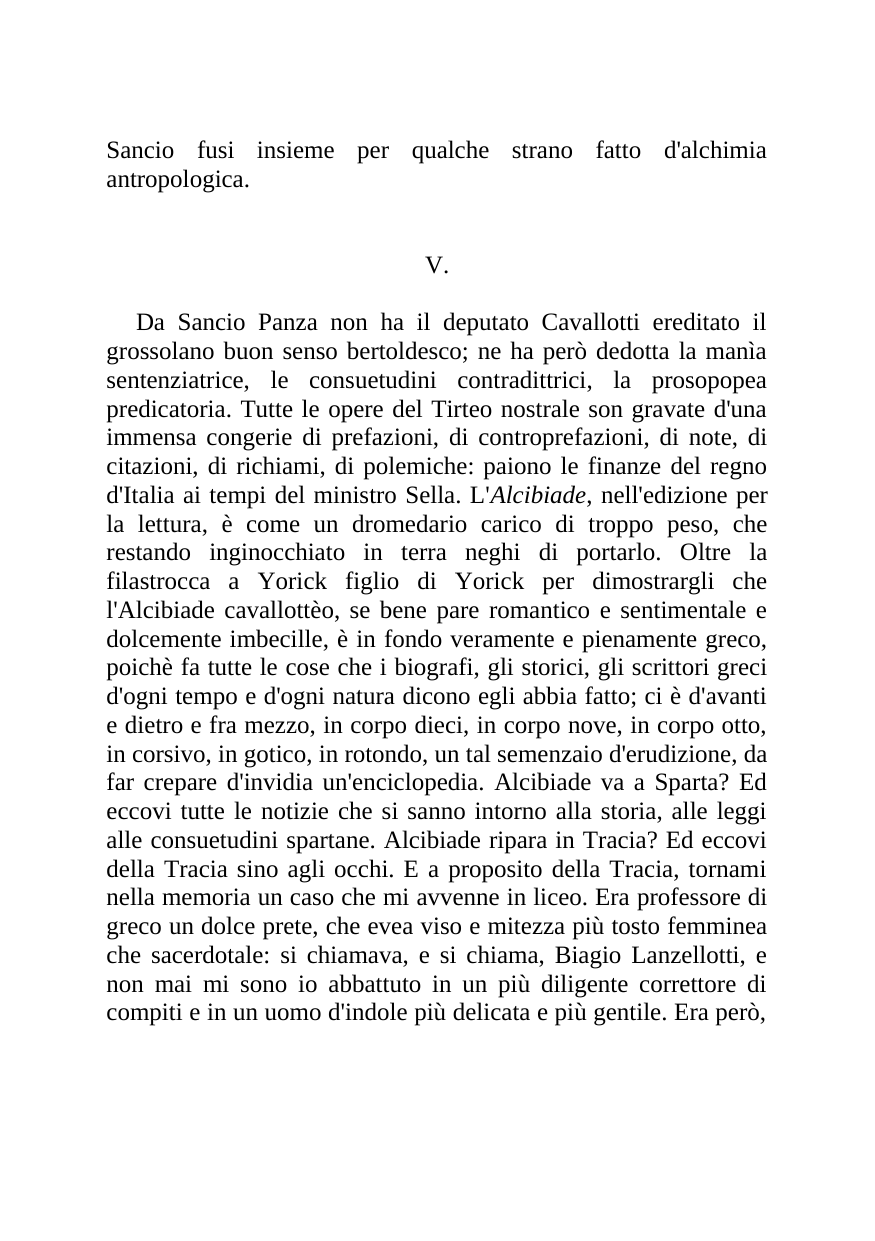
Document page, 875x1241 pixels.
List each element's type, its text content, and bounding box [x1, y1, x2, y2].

text Da Sancio Panza non ha il deputato Cavallotti ereditato il grossolano buon senso bertoldesco; ne ha però dedotta la manìa sentenziatrice, le consuetudini contradittrici, la prosopopea predicatoria. Tutte le opere del Tirteo nostrale son gravate d'una immensa congerie di prefazioni, di controprefazioni, di note, di citazioni, di richiami, di polemiche: paiono le finanze del regno d'Italia ai tempi del ministro Sella. L'Alcibiade, nell'edizione per la lettura, è come un dromedario carico di troppo peso, che restando inginocchiato in terra neghi di portarlo. Oltre la filastrocca a Yorick figlio di Yorick per dimostrargli che l'Alcibiade cavallottèo, se bene pare romantico e sentimentale e dolcemente imbecille, è in fondo veramente e pienamente greco, poichè fa tutte le cose che i biografi, gli storici, gli scrittori greci d'ogni tempo e d'ogni natura dicono egli abbia fatto; ci è d'avanti e dietro e fra mezzo, in corpo dieci, in corpo nove, in corpo otto, in corsivo, in gotico, in rotondo, un tal semenzaio d'erudizione, da far crepare d'invidia un'enciclopedia. Alcibiade va a Sparta? Ed eccovi tutte le notizie che si sanno intorno alla storia, alle leggi alle consuetudini spartane. Alcibiade ripara in Tracia? Ed eccovi della Tracia sino agli occhi. E a proposito della Tracia, tornami nella memoria un caso che mi avvenne in liceo. Era professore di greco un dolce prete, che evea viso e mitezza più tosto femminea che sacerdotale: si chiamava, e si chiama, Biagio Lanzellotti, e non mai mi sono io abbattuto in un più diligente correttore di compiti e in un uomo d'indole più delicata e più gentile. Era però, [106, 307, 768, 1026]
text Sancio fusi insieme per qualche strano fatto d'alchimia antropologica. [106, 135, 768, 192]
text V. [106, 250, 768, 279]
